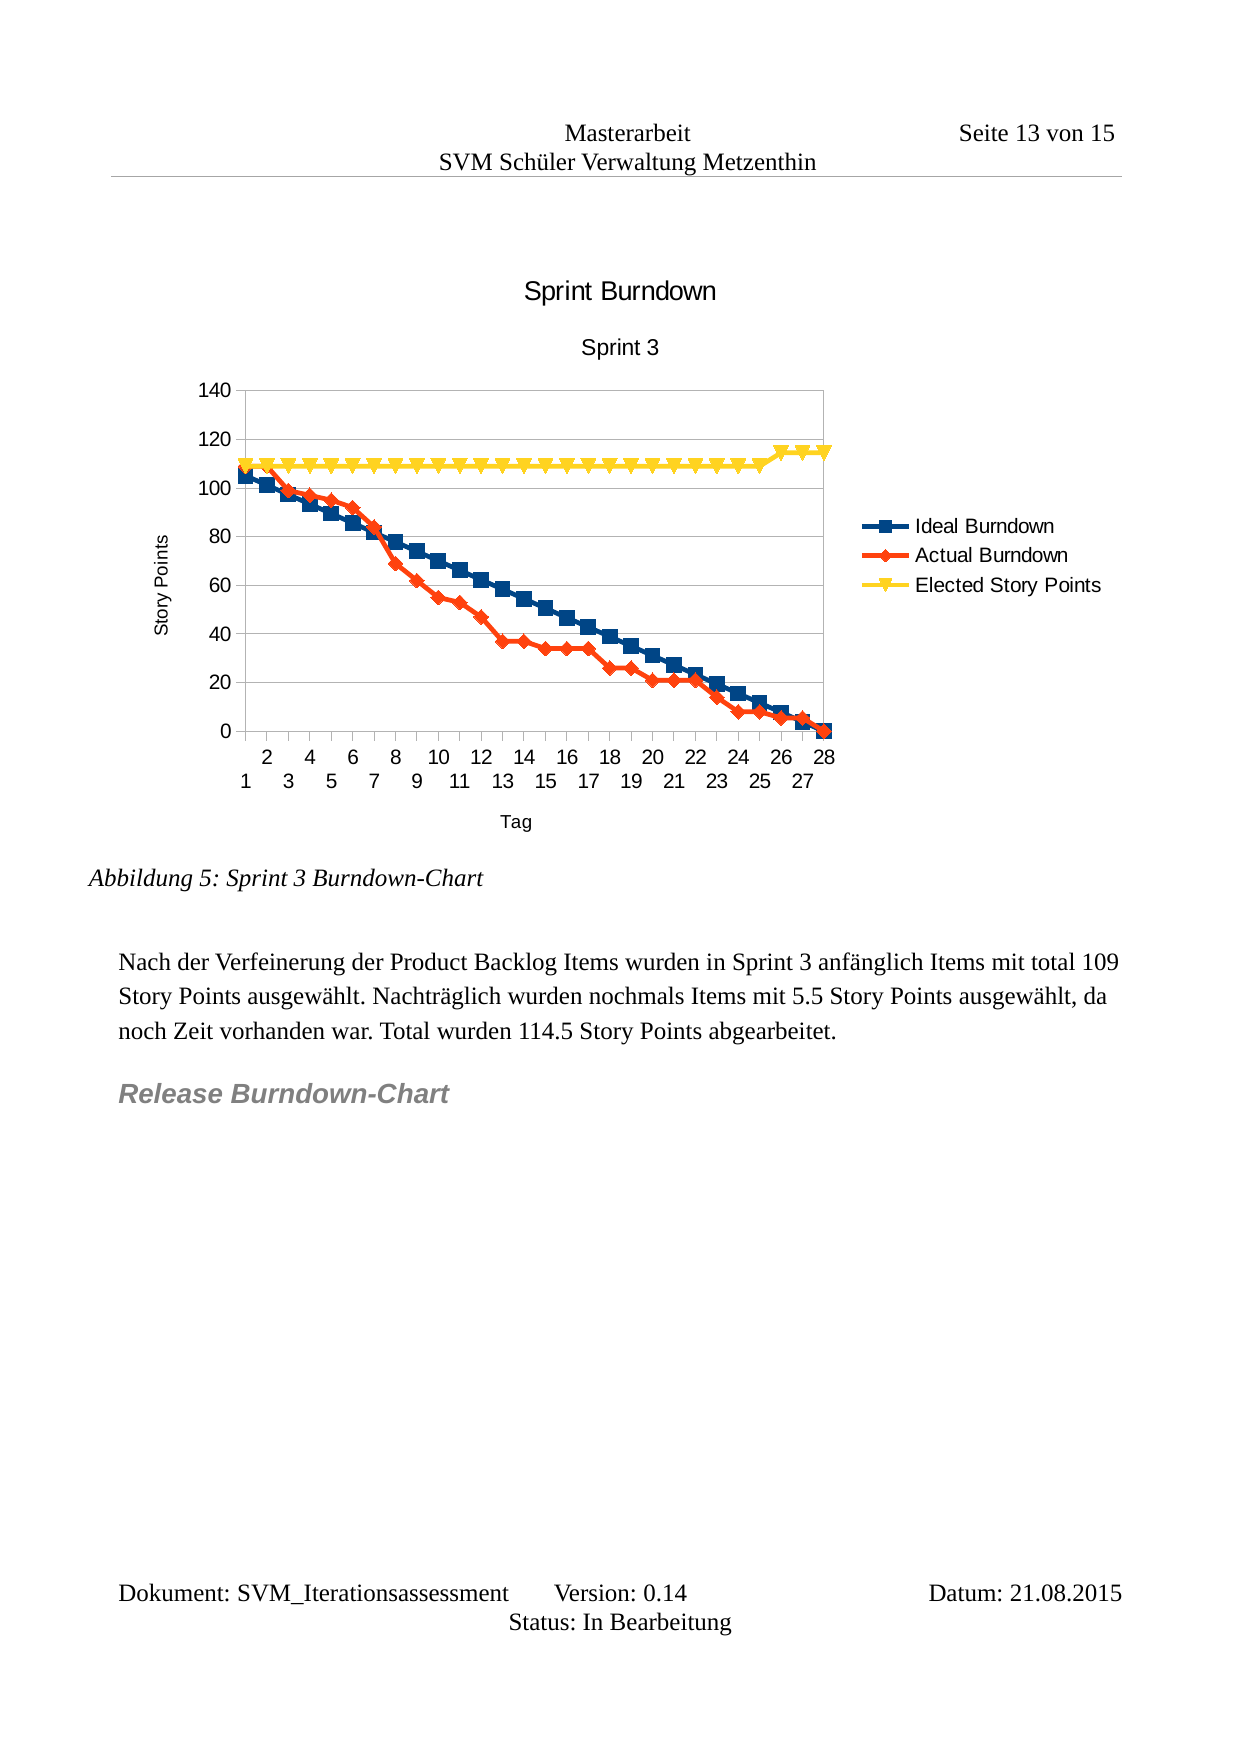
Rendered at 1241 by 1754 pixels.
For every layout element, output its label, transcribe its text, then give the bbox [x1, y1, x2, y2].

text Abbildung 5: Sprint 3 Burndown-Chart [89, 248, 1152, 892]
text Nach der Verfeinerung der Product Backlog Items wurden in Sprint 3 anfänglich Items mit total 109 Story Points ausgewählt. Nachträglich wurden nochmals Items mit 5.5 Story Points ausgewählt, da noch Zeit vorhanden war. Total wurden 114.5 Story Points abgearbeitet. [118, 947, 1122, 1045]
subtitle Release Burndown-Chart [118, 1077, 1122, 1109]
